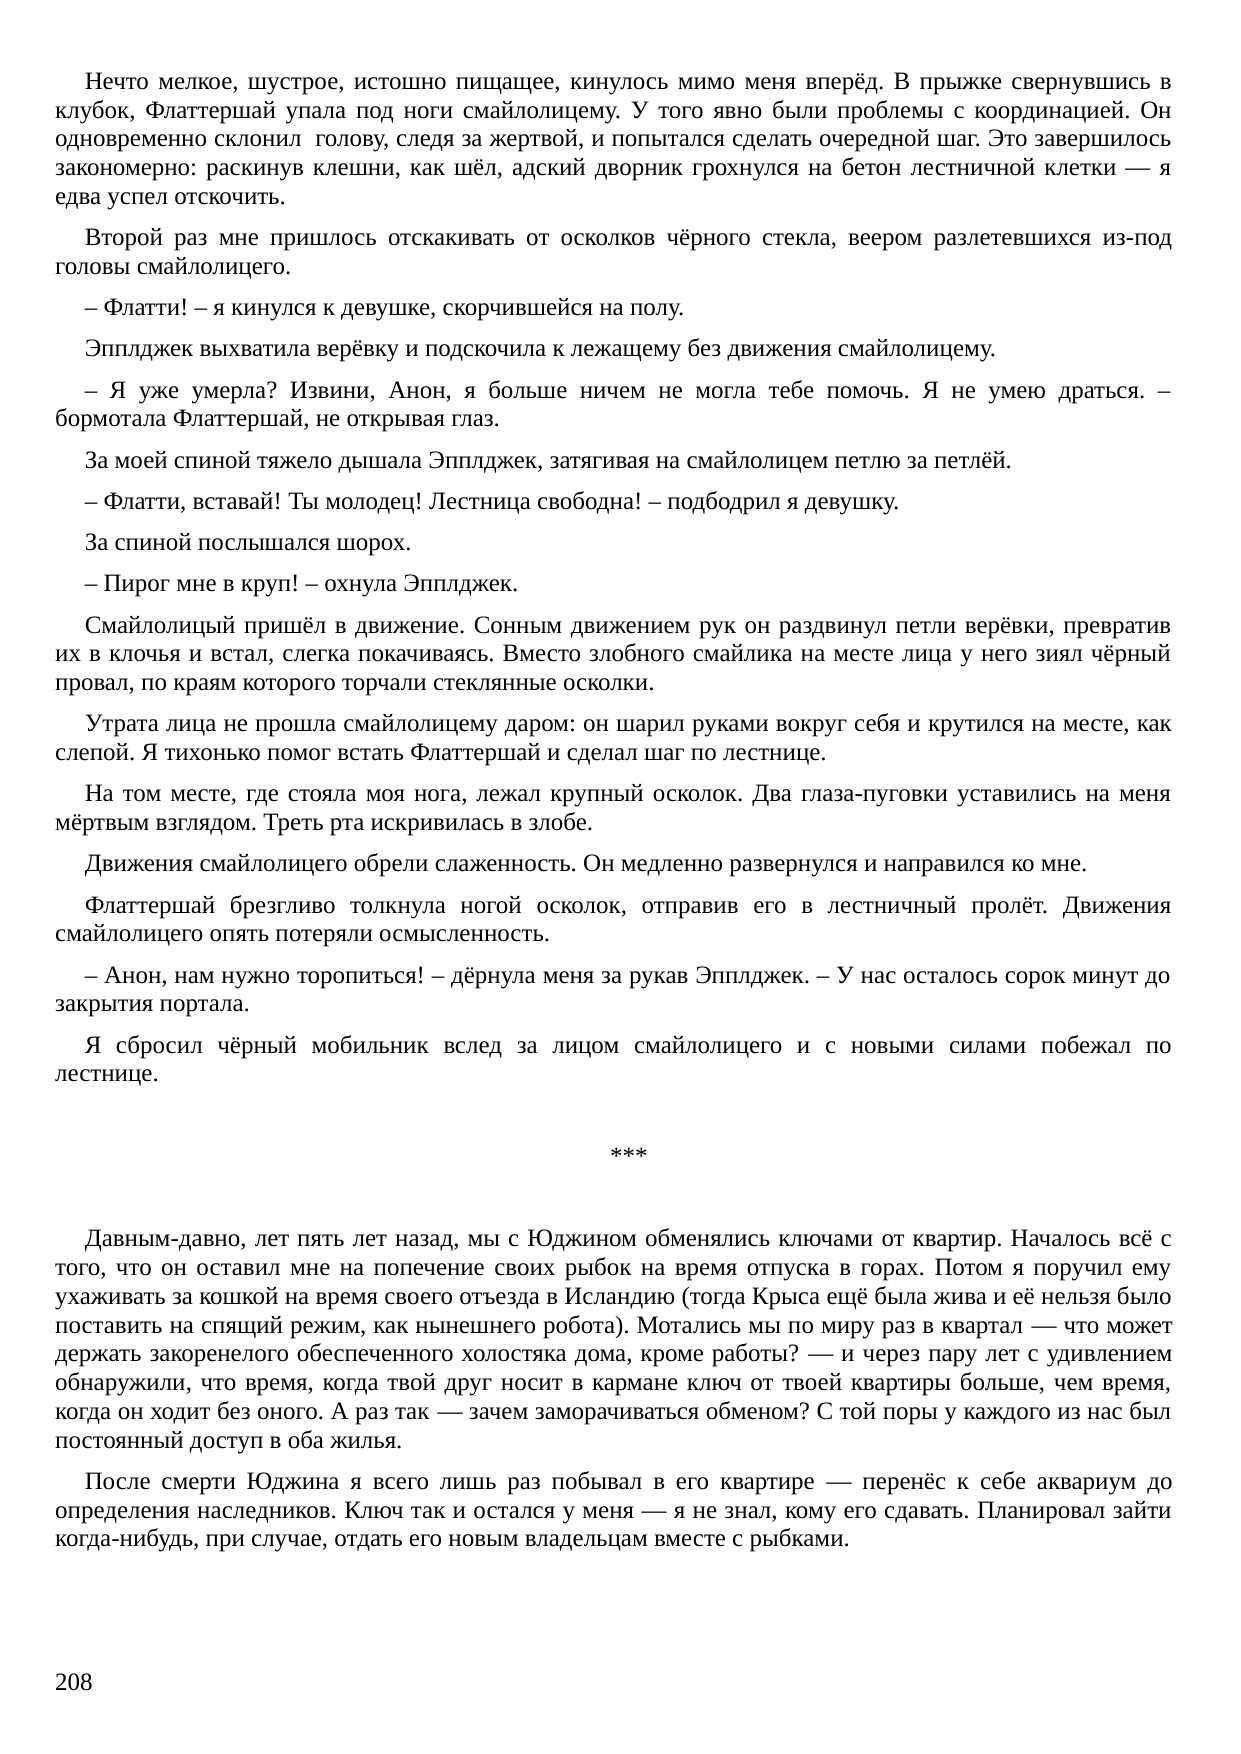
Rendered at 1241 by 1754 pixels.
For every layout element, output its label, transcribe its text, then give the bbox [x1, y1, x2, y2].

text *** [55, 1141, 1173, 1170]
text Я сбросил чёрный мобильник вслед за лицом смайлолицего и с новыми силами побежал по лестнице. [55, 1030, 1173, 1087]
text Флаттершай брезгливо толкнула ногой осколок, отправив его в лестничный пролёт. Движения смайлолицего опять потеряли осмысленность. [55, 890, 1173, 947]
text Второй раз мне пришлось отскакивать от осколков чёрного стекла, веером разлетевшихся из-под головы смайлолицего. [55, 222, 1173, 280]
text За спиной послышался шорох. [55, 527, 1173, 556]
text Давным-давно, лет пять лет назад, мы с Юджином обменялись ключами от квартир. Началось всё с того, что он оставил мне на попечение своих рыбок на время отпуска в горах. Потом я поручил ему ухаживать за кошкой на время своего отъезда в Исландию (тогда Крыса ещё была жива и её нельзя было поставить на спящий режим, как нынешнего робота). Мотались мы по миру раз в квартал — что может держать закоренелого обеспеченного холостяка дома, кроме работы? — и через пару лет с удивлением обнаружили, что время, когда твой друг носит в кармане ключ от твоей квартиры больше, чем время, когда он ходит без оного. А раз так — зачем заморачиваться обменом? С той поры у каждого из нас был постоянный доступ в оба жилья. [55, 1223, 1173, 1453]
text – Анон, нам нужно торопиться! – дёрнула меня за рукав Эпплджек. – У нас осталось сорок минут до закрытия портала. [55, 960, 1173, 1017]
text Смайлолицый пришёл в движение. Сонным движением рук он раздвинул петли верёвки, превратив их в клочья и встал, слегка покачиваясь. Вместо злобного смайлика на месте лица у него зиял чёрный провал, по краям которого торчали стеклянные осколки. [55, 610, 1173, 696]
text Нечто мелкое, шустрое, истошно пищащее, кинулось мимо меня вперёд. В прыжке свернувшись в клубок, Флаттершай упала под ноги смайлолицему. У того явно были проблемы с координацией. Он одновременно склонил голову, следя за жертвой, и попытался сделать очередной шаг. Это завершилось закономерно: раскинув клешни, как шёл, адский дворник грохнулся на бетон лестничной клетки — я едва успел отскочить. [55, 66, 1173, 210]
text После смерти Юджина я всего лишь раз побывал в его квартире — перенёс к себе аквариум до определения наследников. Ключ так и остался у меня — я не знал, кому его сдавать. Планировал зайти когда-нибудь, при случае, отдать его новым владельцам вместе с рыбками. [55, 1466, 1173, 1552]
text – Флатти! – я кинулся к девушке, скорчившейся на полу. [55, 292, 1173, 321]
text – Флатти, вставай! Ты молодец! Лестница свободна! – подбодрил я девушку. [55, 486, 1173, 515]
text Утрата лица не прошла смайлолицему даром: он шарил руками вокруг себя и крутился на месте, как слепой. Я тихонько помог встать Флаттершай и сделал шаг по лестнице. [55, 708, 1173, 766]
text На том месте, где стояла моя нога, лежал крупный осколок. Два глаза-пуговки уставились на меня мёртвым взглядом. Треть рта искривилась в злобе. [55, 778, 1173, 836]
text – Пирог мне в круп! – охнула Эпплджек. [55, 568, 1173, 597]
text – Я уже умерла? Извини, Анон, я больше ничем не могла тебе помочь. Я не умею драться. – бормотала Флаттершай, не открывая глаз. [55, 375, 1173, 432]
text Эпплджек выхватила верёвку и подскочила к лежащему без движения смайлолицему. [55, 333, 1173, 362]
text За моей спиной тяжело дышала Эпплджек, затягивая на смайлолицем петлю за петлёй. [55, 445, 1173, 473]
text Движения смайлолицего обрели слаженность. Он медленно развернулся и направился ко мне. [55, 848, 1173, 877]
